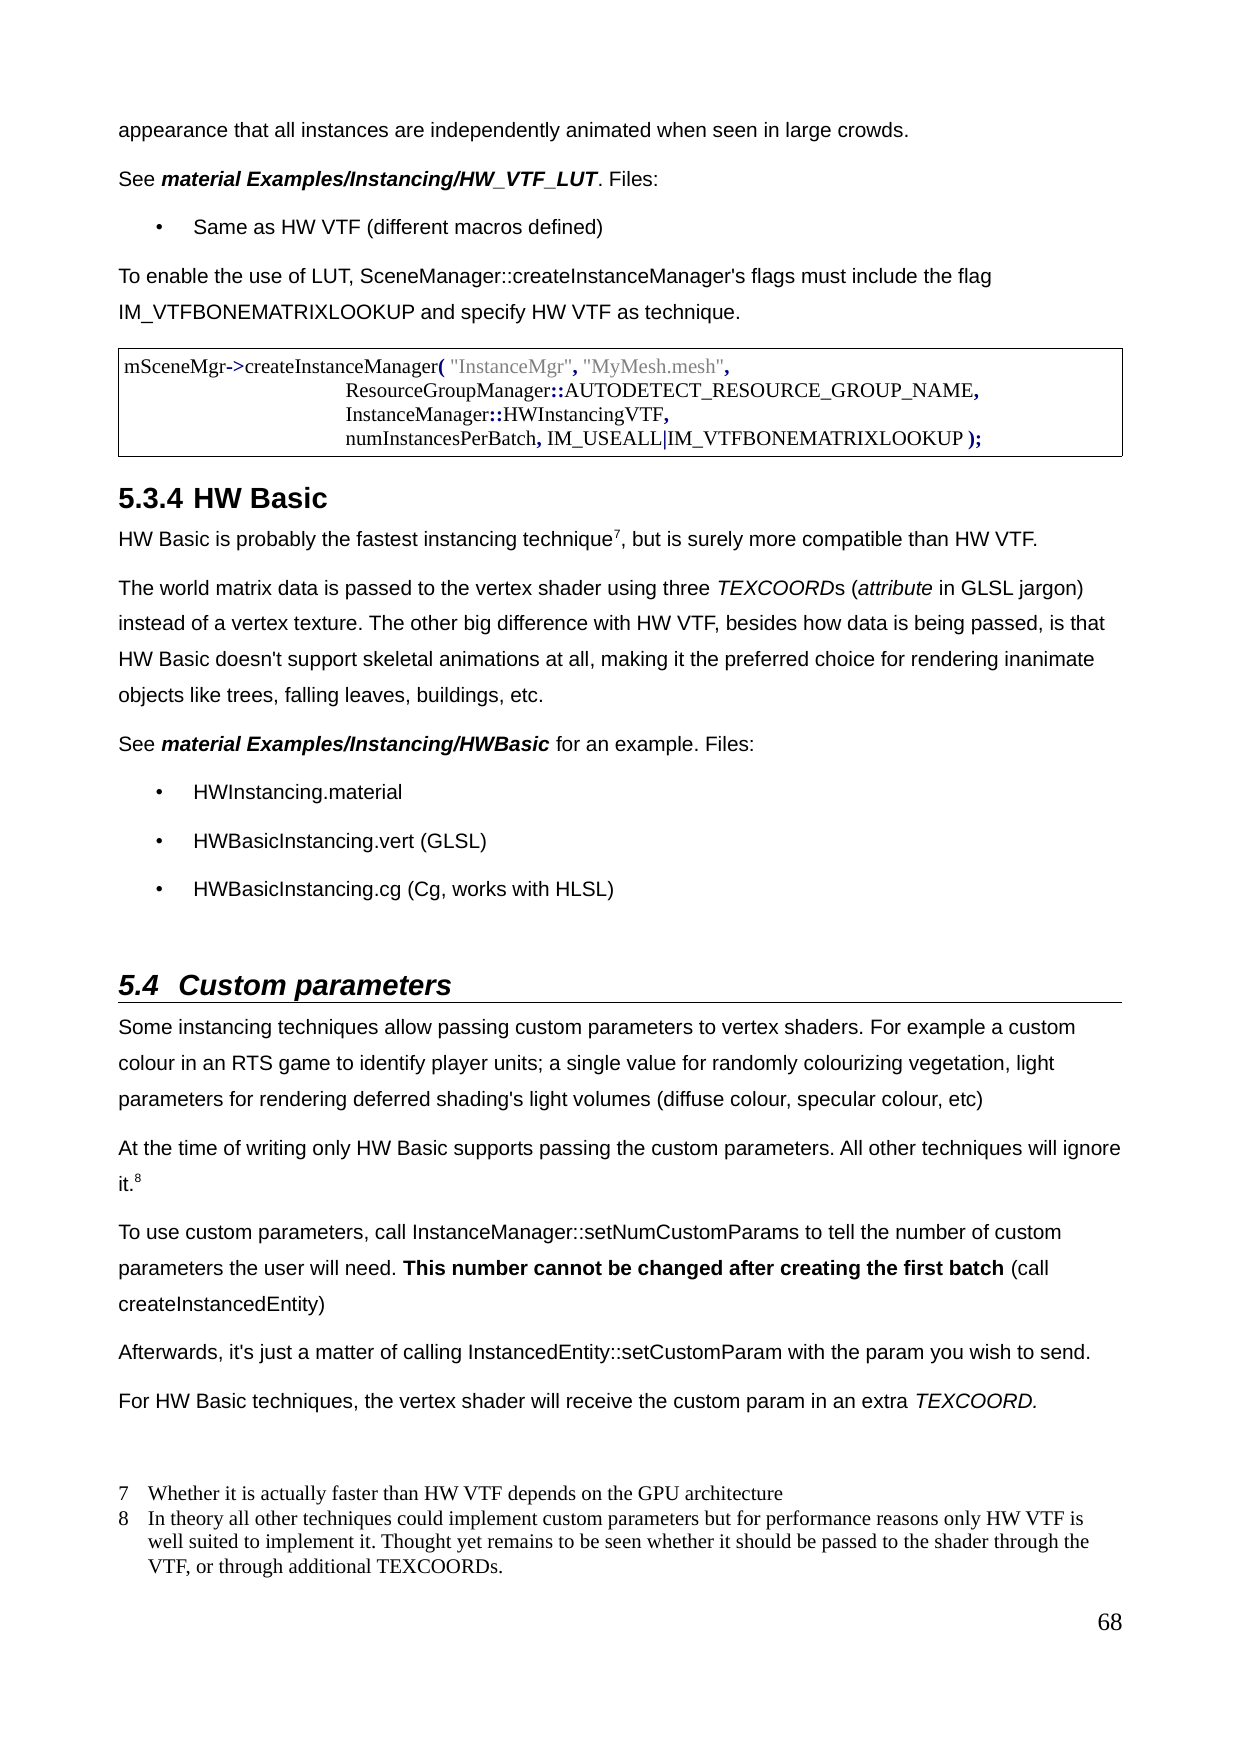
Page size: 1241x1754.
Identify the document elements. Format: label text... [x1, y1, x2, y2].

list Same as HW VTF (different macros defined) [156, 215, 1122, 239]
list HWBasicInstancing.cg (Cg, works with HLSL) [156, 877, 1122, 901]
text See material Examples/Instancing/HWBasic for an example. Files: [118, 732, 1122, 756]
text To use custom parameters, call InstanceManager::setNumCustomParams to tell the number of custom parameters the user will need. This number cannot be changed after creating the first batch (call createInstancedEntity) [118, 1220, 1122, 1316]
text appearance that all instances are independently animated when seen in large crowds. [118, 118, 1122, 142]
list HWBasicInstancing.vert (GLSL) [156, 828, 1122, 853]
text Some instancing techniques allow passing custom parameters to vertex shaders. For example a custom colour in an RTS game to identify player units; a single value for randomly colourizing vegetation, light parameters for rendering deferred shading's light volumes (diffuse colour, specular colour, etc) [118, 1015, 1122, 1111]
text See material Examples/Instancing/HW_VTF_LUT. Files: [118, 167, 1122, 191]
text Afterwards, it's just a matter of calling InstancedEntity::setCustomParam with the param you wish to send. [118, 1340, 1122, 1364]
text To enable the use of LUT, SceneManager::createInstanceManager's flags must include the flag IM_VTFBONEMATRIXLOOKUP and specify HW VTF as technique. [118, 263, 1122, 323]
text HW Basic is probably the fastest instancing technique, but is surely more compatible than HW VTF. [118, 527, 1122, 551]
table_header mSceneMgr->createInstanceManager( "InstanceMgr", "MyMesh.mesh", ResourceGroupManager::AUTODETECT_RESOURCE_GROUP_NAME, InstanceManager::HWInstancingVTF, numInstancesPerBatch, IM_USEALL|IM_VTFBONEMATRIXLOOKUP ); [119, 349, 1122, 456]
list HWInstancing.material [156, 780, 1122, 804]
subtitle Custom parameters [118, 968, 1122, 1002]
text In theory all other techniques could implement custom parameters but for performance reasons only HW VTF is well suited to implement it. Thought yet remains to be seen whether it should be passed to the shader through the VTF, or through additional TEXCOORDs. [118, 1505, 1122, 1578]
text The world matrix data is passed to the vertex shader using three TEXCOORDs (attribute in GLSL jargon) instead of a vertex texture. The other big difference with HW VTF, besides how data is being passed, is that HW Basic doesn't support skeletal animations at all, making it the preferred choice for rendering inanimate objects like trees, falling leaves, buildings, etc. [118, 575, 1122, 707]
text Whether it is actually faster than HW VTF depends on the GPU architecture [118, 1481, 1122, 1505]
subtitle HW Basic [118, 481, 1122, 514]
text For HW Basic techniques, the vertex shader will receive the custom param in an extra TEXCOORD. [118, 1388, 1122, 1412]
text At the time of writing only HW Basic supports passing the custom parameters. All other techniques will ignore it. [118, 1135, 1122, 1195]
